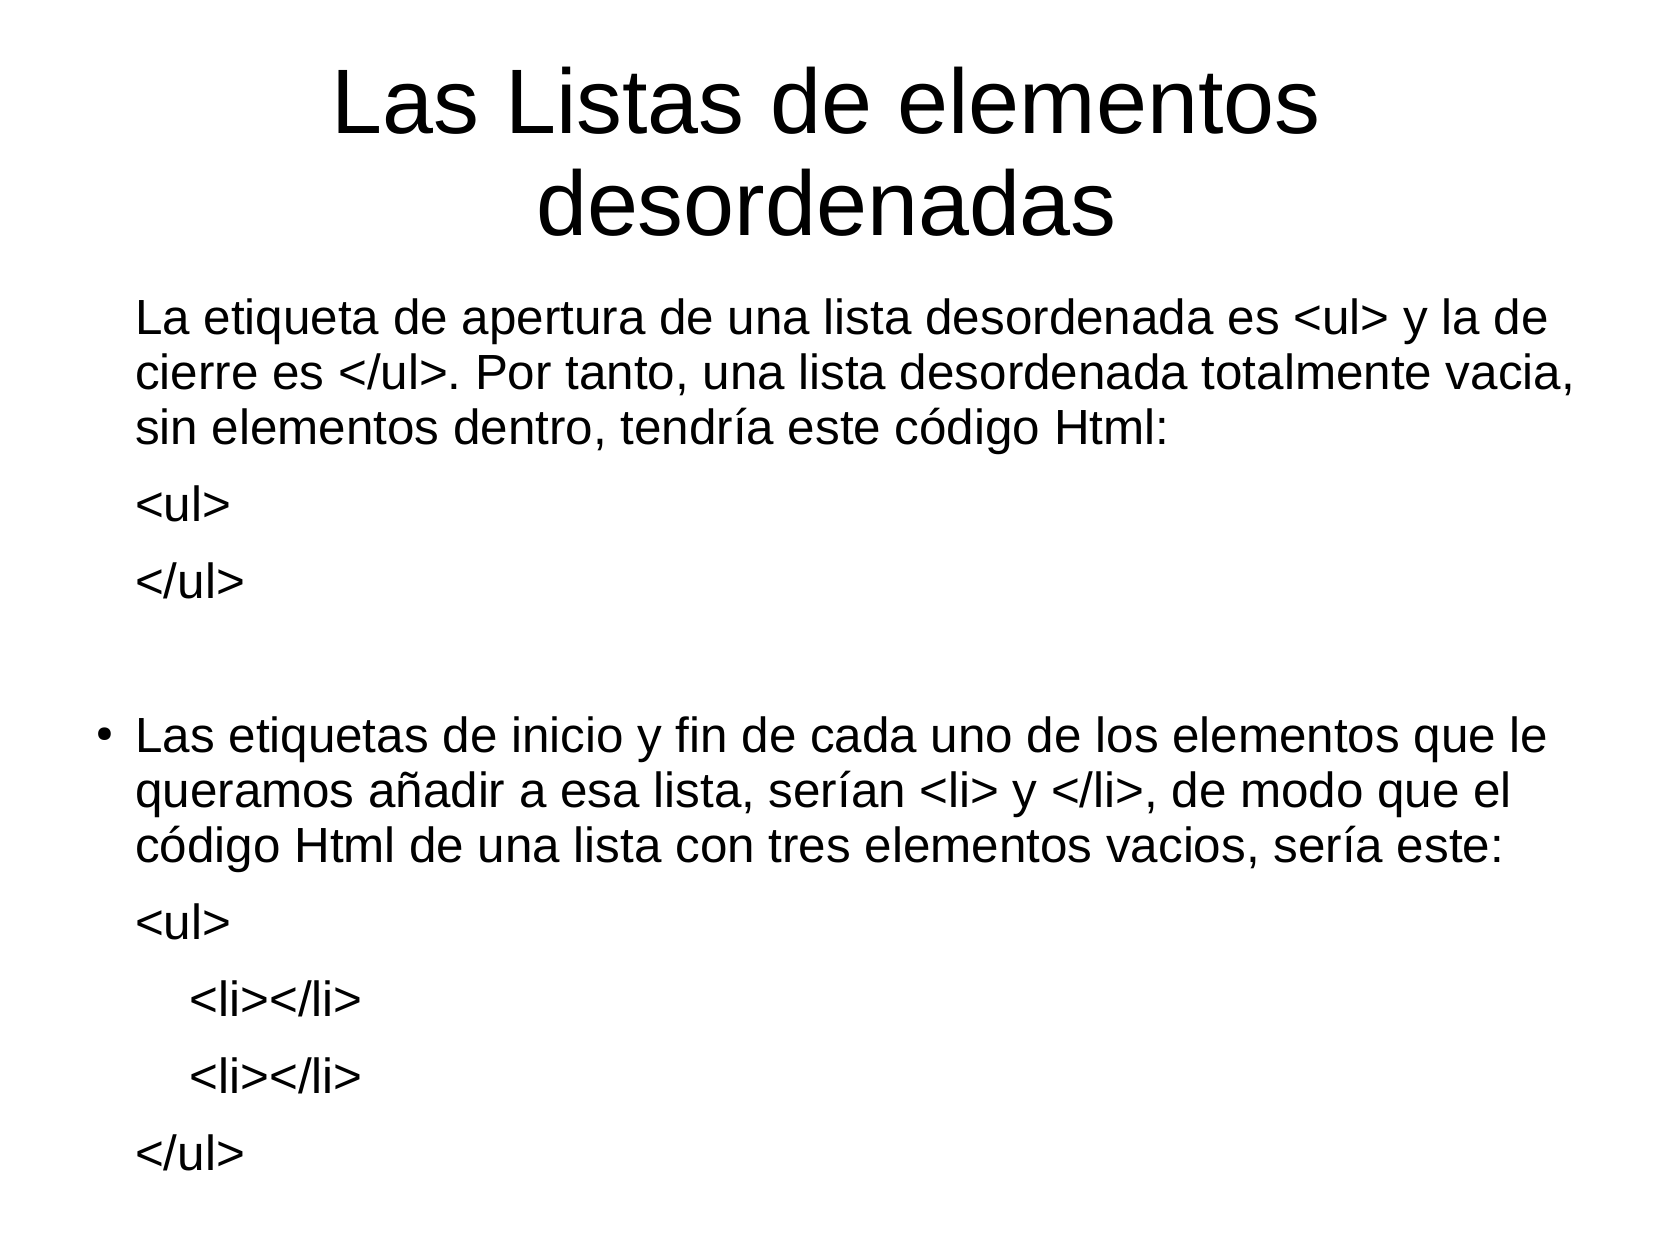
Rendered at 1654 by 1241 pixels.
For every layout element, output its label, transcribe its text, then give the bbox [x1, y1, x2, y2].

title Las Listas de elementos desordenadas [82, 49, 1571, 257]
list La etiqueta de apertura de una lista desordenada es <ul> y la de cierre es </ul>. Por tanto, una lista desordenada totalmente vacia, sin elementos dentro, tendría este código Html: <ul> </ul> Las etiquetas de inicio y fin de cada uno de los elementos que le queramos añadir a esa lista, serían <li> y </li>, de modo que el código Html de una lista con tres elementos vacios, sería este: <ul> <li></li> <li></li> </ul> [82, 290, 1607, 1193]
